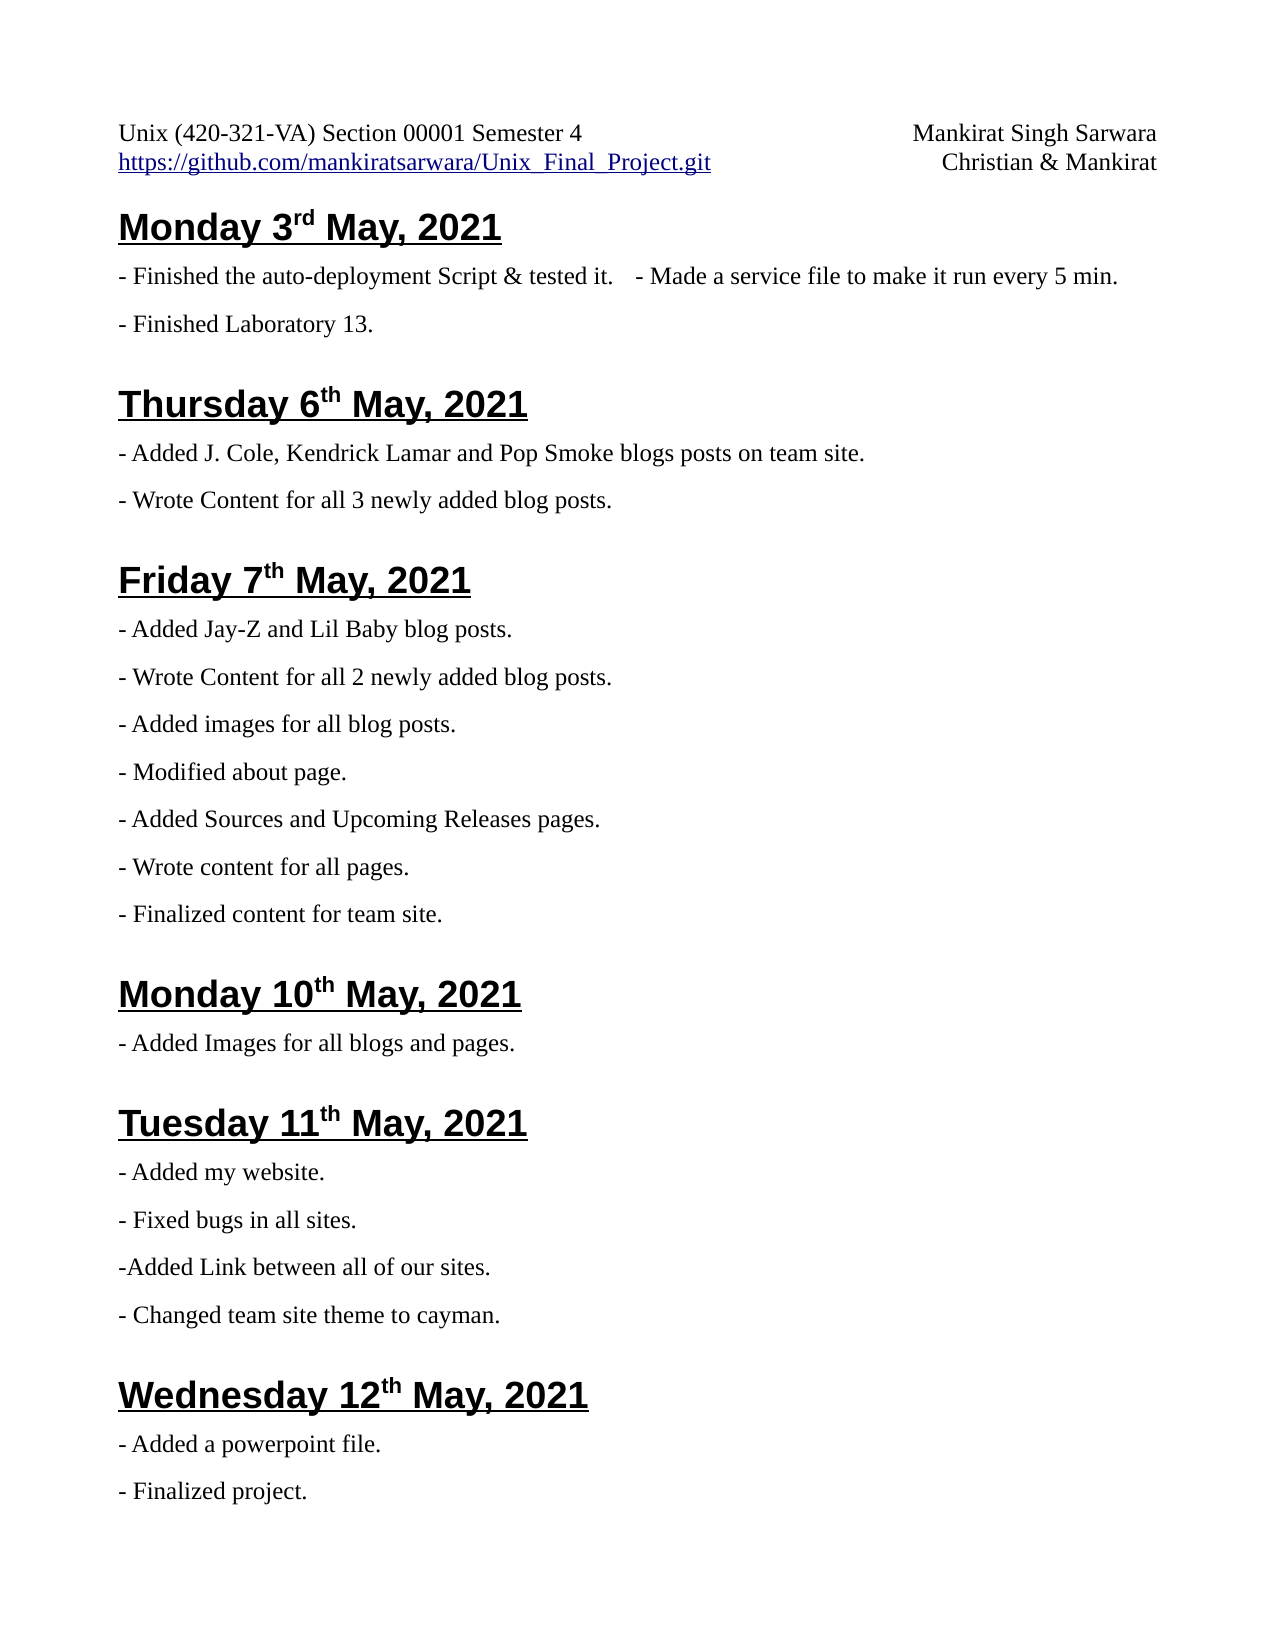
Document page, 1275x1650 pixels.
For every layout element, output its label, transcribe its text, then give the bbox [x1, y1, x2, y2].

text - Wrote content for all pages. [118, 852, 1157, 881]
text - Fixed bugs in all sites. [118, 1205, 1157, 1233]
subtitle Monday 3rd May, 2021 [118, 205, 1157, 249]
text -Added Link between all of our sites. [118, 1252, 1157, 1281]
text - Added my website. [118, 1157, 1157, 1186]
text - Finalized project. [118, 1476, 1157, 1505]
subtitle Tuesday 11th May, 2021 [118, 1101, 1157, 1144]
text - Finalized content for team site. [118, 899, 1157, 928]
text - Added Jay-Z and Lil Baby blog posts. [118, 614, 1157, 643]
text - Added a powerpoint file. [118, 1429, 1157, 1457]
text - Finished the auto-deployment Script & tested it. - Made a service file to make it run every 5 min. [118, 261, 1157, 290]
text - Added J. Cole, Kendrick Lamar and Pop Smoke blogs posts on team site. [118, 438, 1157, 466]
subtitle Wednesday 12th May, 2021 [118, 1372, 1157, 1416]
subtitle Thursday 6th May, 2021 [118, 381, 1157, 425]
text - Wrote Content for all 3 newly added blog posts. [118, 485, 1157, 514]
text - Added Images for all blogs and pages. [118, 1028, 1157, 1057]
subtitle Monday 10th May, 2021 [118, 972, 1157, 1016]
subtitle Friday 7th May, 2021 [118, 558, 1157, 601]
text - Changed team site theme to cayman. [118, 1300, 1157, 1329]
text - Wrote Content for all 2 newly added blog posts. [118, 662, 1157, 690]
text - Modified about page. [118, 757, 1157, 786]
text - Added Sources and Upcoming Releases pages. [118, 804, 1157, 833]
text - Finished Laboratory 13. [118, 309, 1157, 338]
text - Added images for all blog posts. [118, 709, 1157, 738]
